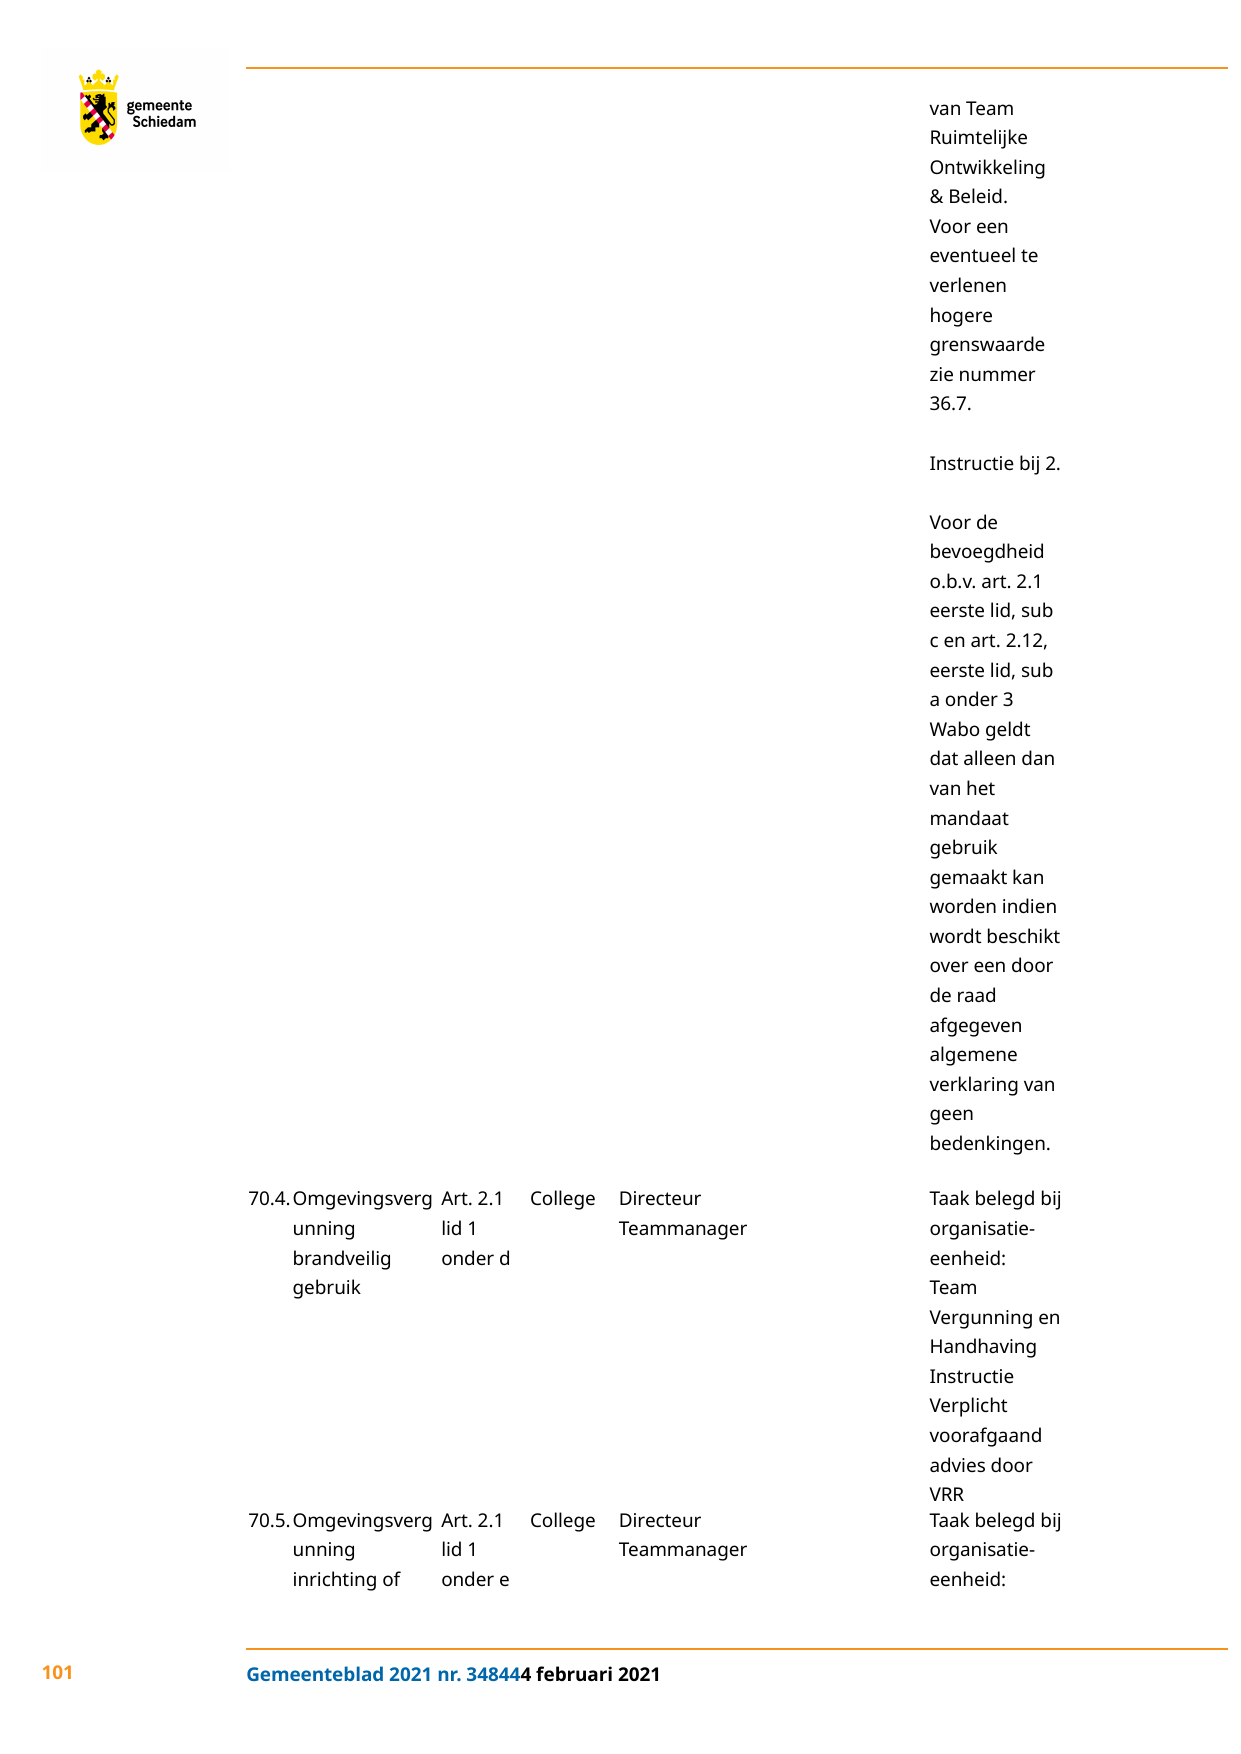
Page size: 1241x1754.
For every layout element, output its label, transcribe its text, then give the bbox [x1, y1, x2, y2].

table_cell Taak belegd bij organisatie-eenheid: [929, 1507, 1063, 1592]
table_cell [530, 95, 619, 1186]
table_cell [796, 1507, 929, 1592]
table_cell Art. 2.1 lid 1 onder e [441, 1507, 530, 1592]
table_cell Taak belegd bij organisatie-eenheid: Team Vergunning en Handhaving Instructie Verplicht voorafgaand advies door VRR [929, 1186, 1063, 1507]
table_cell 70.4. [248, 1186, 292, 1507]
table_cell van Team Ruimtelijke Ontwikkeling & Beleid. Voor een eventueel te verlenen hogere grenswaarde zie nummer 36.7. Instructie bij 2. Voor de bevoegdheid o.b.v. art. 2.1 eerste lid, sub c en art. 2.12, eerste lid, sub a onder 3 Wabo geldt dat alleen dan van het mandaat gebruik gemaakt kan worden indien wordt beschikt over een door de raad afgegeven algemene verklaring van geen bedenkingen. [929, 95, 1063, 1186]
picture [41, 47, 231, 172]
table_cell College [530, 1186, 619, 1507]
table_cell [619, 95, 796, 1186]
table_cell Omgevingsvergunning brandveilig gebruik [293, 1186, 441, 1507]
table_cell [796, 1186, 929, 1507]
table_cell Directeur Teammanager [619, 1507, 796, 1592]
table_cell Directeur Teammanager [619, 1186, 796, 1507]
table_cell [248, 95, 292, 1186]
table_cell 70.5. [248, 1507, 292, 1592]
table_cell [293, 95, 441, 1186]
table_cell [796, 95, 929, 1186]
table_cell Omgevingsvergunning inrichting of [293, 1507, 441, 1592]
table_cell [441, 95, 530, 1186]
table_cell College [530, 1507, 619, 1592]
table_cell Art. 2.1 lid 1 onder d [441, 1186, 530, 1507]
